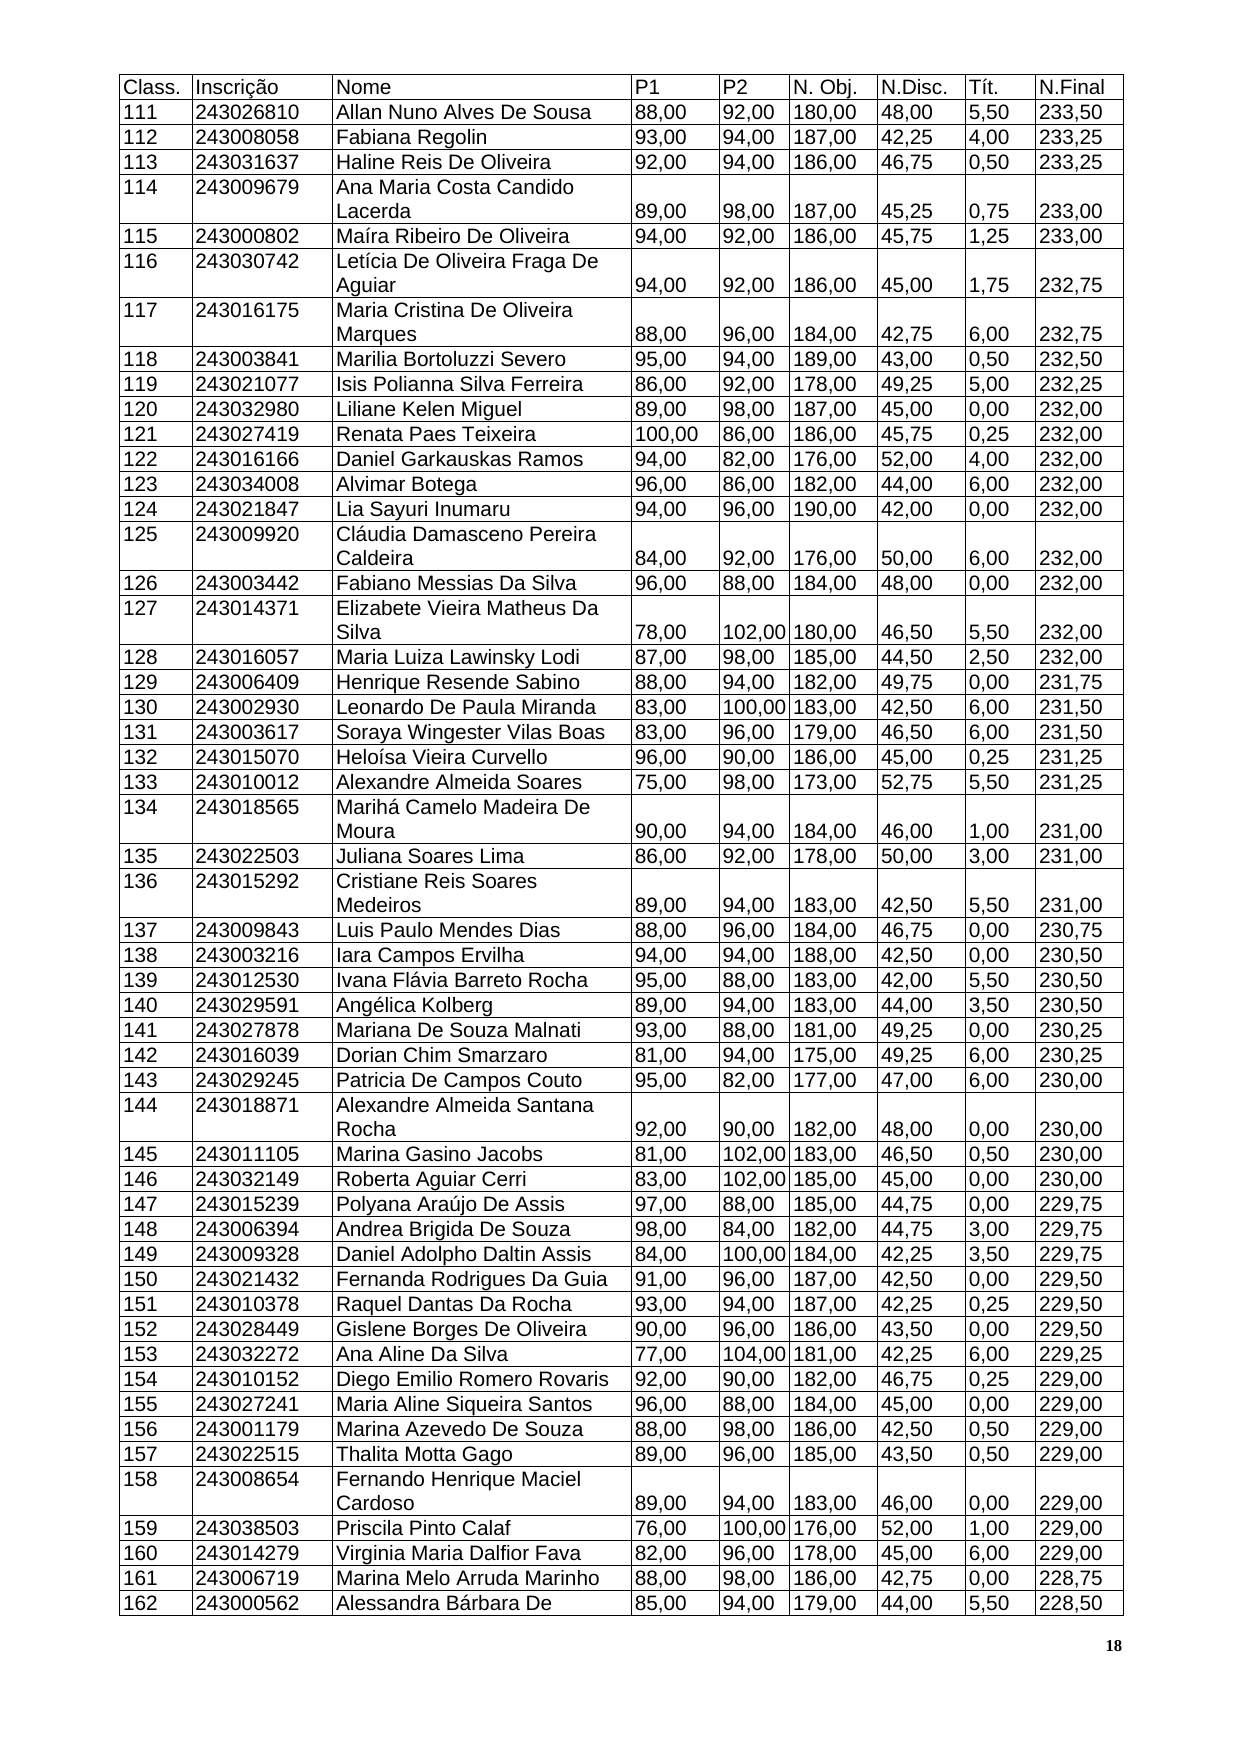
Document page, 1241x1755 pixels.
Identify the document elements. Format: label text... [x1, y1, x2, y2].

table_cell 0,00 [966, 1018, 1035, 1042]
table_cell 96,00 [720, 1442, 789, 1466]
table_cell Fabiana Regolin [333, 125, 631, 149]
table_cell Maíra Ribeiro De Oliveira [333, 224, 631, 248]
table_cell 96,00 [720, 918, 789, 942]
table_cell 126 [120, 571, 192, 595]
table_cell 243021432 [193, 1267, 332, 1291]
table_cell 0,50 [966, 1442, 1035, 1466]
table_cell 45,75 [878, 224, 965, 248]
table_cell 229,75 [1036, 1192, 1123, 1216]
table_header N.Disc. [878, 75, 965, 99]
table_cell 48,00 [878, 1093, 965, 1141]
table_cell 243009328 [193, 1242, 332, 1266]
table_header Tít. [966, 75, 1035, 99]
table_cell 88,00 [632, 100, 719, 124]
table_cell 46,00 [878, 795, 965, 843]
table_cell Ana Aline Da Silva [333, 1342, 631, 1366]
table_cell 88,00 [632, 298, 719, 346]
table_cell 94,00 [632, 249, 719, 297]
table_cell 45,00 [878, 1167, 965, 1191]
table_cell 159 [120, 1516, 192, 1539]
table_cell 231,75 [1036, 670, 1123, 694]
table_cell 77,00 [632, 1342, 719, 1366]
table_cell 6,00 [966, 695, 1035, 719]
table_cell Fernanda Rodrigues Da Guia [333, 1267, 631, 1291]
table_cell 182,00 [790, 670, 877, 694]
table_cell 88,00 [720, 968, 789, 992]
table_cell 42,25 [878, 125, 965, 149]
table_cell 94,00 [632, 447, 719, 471]
table_cell 46,75 [878, 1367, 965, 1391]
table_cell 153 [120, 1342, 192, 1366]
table_cell 187,00 [790, 1292, 877, 1316]
table_cell 228,50 [1036, 1591, 1123, 1614]
table_cell 186,00 [790, 1317, 877, 1341]
table_cell 111 [120, 100, 192, 124]
table_cell Diego Emilio Romero Rovaris [333, 1367, 631, 1391]
table_cell Marina Azevedo De Souza [333, 1417, 631, 1441]
table_cell 48,00 [878, 100, 965, 124]
table_cell 243000562 [193, 1591, 332, 1614]
table_cell 92,00 [720, 372, 789, 396]
table_cell 92,00 [720, 249, 789, 297]
table_cell 186,00 [790, 422, 877, 446]
table_cell 232,25 [1036, 372, 1123, 396]
table_cell 229,50 [1036, 1267, 1123, 1291]
table_cell 229,00 [1036, 1467, 1123, 1514]
table_cell 96,00 [720, 1267, 789, 1291]
table_cell 89,00 [632, 993, 719, 1017]
table_cell Raquel Dantas Da Rocha [333, 1292, 631, 1316]
table_cell 86,00 [632, 372, 719, 396]
table_cell 113 [120, 150, 192, 174]
table_cell 88,00 [632, 918, 719, 942]
table_cell 231,00 [1036, 844, 1123, 868]
table_cell 230,00 [1036, 1093, 1123, 1141]
table_cell 160 [120, 1541, 192, 1564]
table_cell Elizabete Vieira Matheus Da Silva [333, 596, 631, 644]
table_cell 243032272 [193, 1342, 332, 1366]
table_cell 243008058 [193, 125, 332, 149]
table_cell Marina Gasino Jacobs [333, 1142, 631, 1166]
table_cell 0,00 [966, 943, 1035, 967]
table_cell 243001179 [193, 1417, 332, 1441]
table_cell 116 [120, 249, 192, 297]
table_cell 3,00 [966, 844, 1035, 868]
table_cell 42,25 [878, 1292, 965, 1316]
table_cell 185,00 [790, 1192, 877, 1216]
table_cell 42,00 [878, 497, 965, 521]
table_cell 176,00 [790, 522, 877, 570]
table_cell Liliane Kelen Miguel [333, 397, 631, 421]
table_cell Henrique Resende Sabino [333, 670, 631, 694]
table_cell 243031637 [193, 150, 332, 174]
table_cell 229,75 [1036, 1217, 1123, 1241]
table_cell 5,50 [966, 968, 1035, 992]
table_header N.Final [1036, 75, 1123, 99]
table_cell 186,00 [790, 1417, 877, 1441]
table_cell 44,00 [878, 472, 965, 496]
table_cell 243003442 [193, 571, 332, 595]
table_cell 43,00 [878, 347, 965, 371]
table_cell 243015070 [193, 745, 332, 769]
table_cell 43,50 [878, 1442, 965, 1466]
table_cell 182,00 [790, 1217, 877, 1241]
table_cell 131 [120, 720, 192, 744]
table_cell 127 [120, 596, 192, 644]
table_cell 133 [120, 770, 192, 794]
table_cell 184,00 [790, 1242, 877, 1266]
table_cell 42,00 [878, 968, 965, 992]
table_cell 88,00 [720, 1192, 789, 1216]
table_cell 93,00 [632, 125, 719, 149]
table_cell 5,50 [966, 100, 1035, 124]
table_cell 5,50 [966, 1591, 1035, 1614]
table_cell 243029245 [193, 1068, 332, 1092]
table_cell 94,00 [720, 1292, 789, 1316]
table_cell 123 [120, 472, 192, 496]
table_cell 46,50 [878, 1142, 965, 1166]
table_cell 90,00 [632, 1317, 719, 1341]
table_cell 143 [120, 1068, 192, 1092]
table_cell 232,00 [1036, 645, 1123, 669]
table_cell 231,25 [1036, 770, 1123, 794]
table_cell 158 [120, 1467, 192, 1514]
table_cell Marilia Bortoluzzi Severo [333, 347, 631, 371]
table_cell 146 [120, 1167, 192, 1191]
table_cell Marina Melo Arruda Marinho [333, 1566, 631, 1589]
table_cell 92,00 [720, 844, 789, 868]
table_cell 3,00 [966, 1217, 1035, 1241]
table_cell 0,00 [966, 1167, 1035, 1191]
table_cell 232,00 [1036, 497, 1123, 521]
table_cell 243006719 [193, 1566, 332, 1589]
table_cell 152 [120, 1317, 192, 1341]
table_cell 229,00 [1036, 1417, 1123, 1441]
table_cell 96,00 [632, 745, 719, 769]
table_cell 183,00 [790, 1142, 877, 1166]
table_cell 84,00 [720, 1217, 789, 1241]
table_cell 92,00 [720, 522, 789, 570]
table_cell 3,50 [966, 993, 1035, 1017]
table_cell 86,00 [632, 844, 719, 868]
table_cell Haline Reis De Oliveira [333, 150, 631, 174]
table_cell 82,00 [632, 1541, 719, 1564]
table_cell 122 [120, 447, 192, 471]
table_header P2 [720, 75, 789, 99]
table_cell 185,00 [790, 1442, 877, 1466]
table_cell 230,00 [1036, 1068, 1123, 1092]
table_cell 102,00 [720, 596, 789, 644]
table_cell 97,00 [632, 1192, 719, 1216]
table_cell 136 [120, 869, 192, 917]
table_cell 243027241 [193, 1392, 332, 1416]
table_cell 0,50 [966, 1142, 1035, 1166]
table_cell 90,00 [720, 1367, 789, 1391]
table_cell 44,00 [878, 993, 965, 1017]
table_cell Cláudia Damasceno Pereira Caldeira [333, 522, 631, 570]
table_cell 231,50 [1036, 720, 1123, 744]
table_cell 0,00 [966, 571, 1035, 595]
table_cell 44,00 [878, 1591, 965, 1614]
table_cell 94,00 [720, 943, 789, 967]
table_cell 0,00 [966, 397, 1035, 421]
table_cell 180,00 [790, 596, 877, 644]
table_cell 96,00 [720, 1541, 789, 1564]
table_cell 182,00 [790, 472, 877, 496]
table_cell 243016175 [193, 298, 332, 346]
table_cell 230,00 [1036, 1142, 1123, 1166]
table_cell 243030742 [193, 249, 332, 297]
table_cell 161 [120, 1566, 192, 1589]
table_cell 243003216 [193, 943, 332, 967]
table_cell 0,00 [966, 1192, 1035, 1216]
table_cell 128 [120, 645, 192, 669]
table_cell 187,00 [790, 125, 877, 149]
table_cell 115 [120, 224, 192, 248]
table_cell 243018565 [193, 795, 332, 843]
table_cell 91,00 [632, 1267, 719, 1291]
table_cell 232,00 [1036, 472, 1123, 496]
table_cell 243003617 [193, 720, 332, 744]
table_cell 0,00 [966, 1317, 1035, 1341]
table_cell 0,25 [966, 1292, 1035, 1316]
table_cell 243026810 [193, 100, 332, 124]
table_cell 243009843 [193, 918, 332, 942]
table_cell 178,00 [790, 1541, 877, 1564]
table_cell 98,00 [632, 1217, 719, 1241]
table_cell 52,75 [878, 770, 965, 794]
table_cell 229,00 [1036, 1392, 1123, 1416]
table_cell 88,00 [632, 1566, 719, 1589]
table_cell 243003841 [193, 347, 332, 371]
table_cell 88,00 [720, 1392, 789, 1416]
table_cell 88,00 [632, 670, 719, 694]
table_cell 125 [120, 522, 192, 570]
table_cell 229,50 [1036, 1292, 1123, 1316]
table_cell 232,00 [1036, 447, 1123, 471]
table_cell 5,50 [966, 596, 1035, 644]
table_cell Maria Aline Siqueira Santos [333, 1392, 631, 1416]
table_cell 243009679 [193, 175, 332, 223]
table_cell 182,00 [790, 1367, 877, 1391]
table_cell 90,00 [632, 795, 719, 843]
table_cell 178,00 [790, 844, 877, 868]
table_cell 0,00 [966, 670, 1035, 694]
table_cell 94,00 [720, 1043, 789, 1067]
table_cell 186,00 [790, 1566, 877, 1589]
table_cell 137 [120, 918, 192, 942]
table_cell 0,50 [966, 347, 1035, 371]
table_cell 184,00 [790, 795, 877, 843]
table_cell Virginia Maria Dalfior Fava [333, 1541, 631, 1564]
table_cell 183,00 [790, 869, 877, 917]
table_cell 129 [120, 670, 192, 694]
table_cell 102,00 [720, 1142, 789, 1166]
table_cell Ivana Flávia Barreto Rocha [333, 968, 631, 992]
table_cell 0,75 [966, 175, 1035, 223]
table_cell 183,00 [790, 993, 877, 1017]
table_cell 4,00 [966, 447, 1035, 471]
table_cell 94,00 [632, 497, 719, 521]
table_cell 230,75 [1036, 918, 1123, 942]
table_cell 173,00 [790, 770, 877, 794]
table_cell 243000802 [193, 224, 332, 248]
table_cell Alvimar Botega [333, 472, 631, 496]
table_cell 124 [120, 497, 192, 521]
table_cell 178,00 [790, 372, 877, 396]
table_cell 100,00 [720, 695, 789, 719]
table_cell 232,50 [1036, 347, 1123, 371]
table_cell 96,00 [720, 720, 789, 744]
table_cell 243012530 [193, 968, 332, 992]
table_cell 88,00 [632, 1417, 719, 1441]
table_cell 232,00 [1036, 522, 1123, 570]
table_cell 49,25 [878, 1018, 965, 1042]
table_cell 90,00 [720, 745, 789, 769]
table_cell 94,00 [720, 150, 789, 174]
table_cell 1,00 [966, 795, 1035, 843]
table_cell 98,00 [720, 770, 789, 794]
table_cell 118 [120, 347, 192, 371]
table_cell 6,00 [966, 298, 1035, 346]
table_cell 142 [120, 1043, 192, 1067]
table_cell 232,75 [1036, 249, 1123, 297]
table_cell 95,00 [632, 968, 719, 992]
table_cell 183,00 [790, 1467, 877, 1514]
table_cell 6,00 [966, 522, 1035, 570]
table_cell 81,00 [632, 1142, 719, 1166]
table_cell 5,50 [966, 770, 1035, 794]
table_cell 45,00 [878, 1392, 965, 1416]
table_cell 78,00 [632, 596, 719, 644]
table_cell 45,00 [878, 397, 965, 421]
table_cell 1,25 [966, 224, 1035, 248]
table_cell 162 [120, 1591, 192, 1614]
table_cell 179,00 [790, 1591, 877, 1614]
table_cell 183,00 [790, 695, 877, 719]
table_cell 243018871 [193, 1093, 332, 1141]
table_cell 243027419 [193, 422, 332, 446]
table_cell 98,00 [720, 397, 789, 421]
table_cell 233,25 [1036, 150, 1123, 174]
table_cell 42,25 [878, 1342, 965, 1366]
table_cell Alexandre Almeida Soares [333, 770, 631, 794]
table_cell Thalita Motta Gago [333, 1442, 631, 1466]
table_cell 243016057 [193, 645, 332, 669]
table_cell 243038503 [193, 1516, 332, 1539]
table_cell 117 [120, 298, 192, 346]
table_cell 92,00 [632, 1093, 719, 1141]
table_cell 6,00 [966, 720, 1035, 744]
table_cell 82,00 [720, 447, 789, 471]
table_cell 154 [120, 1367, 192, 1391]
table_cell 0,25 [966, 422, 1035, 446]
table_cell 120 [120, 397, 192, 421]
table_cell 84,00 [632, 522, 719, 570]
table_cell 0,00 [966, 918, 1035, 942]
table_cell 6,00 [966, 1068, 1035, 1092]
table_cell 94,00 [720, 993, 789, 1017]
table_cell 184,00 [790, 298, 877, 346]
table_cell 0,00 [966, 1392, 1035, 1416]
table_cell Maria Luiza Lawinsky Lodi [333, 645, 631, 669]
table_cell 49,25 [878, 372, 965, 396]
table_cell 95,00 [632, 347, 719, 371]
table_cell 119 [120, 372, 192, 396]
table_cell Alessandra Bárbara De [333, 1591, 631, 1614]
table_cell 184,00 [790, 1392, 877, 1416]
table_cell 121 [120, 422, 192, 446]
table_cell 5,00 [966, 372, 1035, 396]
table_header Class. [120, 75, 192, 99]
table_cell 75,00 [632, 770, 719, 794]
table_cell 89,00 [632, 397, 719, 421]
table_cell 94,00 [720, 670, 789, 694]
table_cell 102,00 [720, 1167, 789, 1191]
table_cell 232,00 [1036, 596, 1123, 644]
table_cell 140 [120, 993, 192, 1017]
table_cell 243028449 [193, 1317, 332, 1341]
table_cell 94,00 [720, 1467, 789, 1514]
table_cell 86,00 [720, 472, 789, 496]
table_cell 243010012 [193, 770, 332, 794]
table_cell 243021077 [193, 372, 332, 396]
table_cell 100,00 [632, 422, 719, 446]
table_cell 112 [120, 125, 192, 149]
table_cell 176,00 [790, 1516, 877, 1539]
table_cell 0,00 [966, 1093, 1035, 1141]
table_cell 135 [120, 844, 192, 868]
table_cell Fernando Henrique Maciel Cardoso [333, 1467, 631, 1514]
table_cell 93,00 [632, 1018, 719, 1042]
table_cell 94,00 [720, 869, 789, 917]
table_cell 92,00 [632, 150, 719, 174]
table_cell 230,25 [1036, 1018, 1123, 1042]
table_cell 228,75 [1036, 1566, 1123, 1589]
table_cell 232,00 [1036, 571, 1123, 595]
table_cell 45,25 [878, 175, 965, 223]
table_cell 243034008 [193, 472, 332, 496]
table_cell 175,00 [790, 1043, 877, 1067]
table_cell 46,00 [878, 1467, 965, 1514]
table_cell Isis Polianna Silva Ferreira [333, 372, 631, 396]
table_cell 45,00 [878, 1541, 965, 1564]
table_cell 46,75 [878, 150, 965, 174]
table_cell 100,00 [720, 1242, 789, 1266]
table_cell 89,00 [632, 1442, 719, 1466]
table_cell 230,50 [1036, 968, 1123, 992]
table_cell 243010378 [193, 1292, 332, 1316]
table_cell 42,50 [878, 869, 965, 917]
table_cell 92,00 [720, 100, 789, 124]
table_cell 2,50 [966, 645, 1035, 669]
table_cell 229,50 [1036, 1317, 1123, 1341]
table_cell 94,00 [720, 1591, 789, 1614]
table_cell 6,00 [966, 1541, 1035, 1564]
table_cell 98,00 [720, 1566, 789, 1589]
table_cell 42,50 [878, 1267, 965, 1291]
table_cell 156 [120, 1417, 192, 1441]
table_cell Alexandre Almeida Santana Rocha [333, 1093, 631, 1141]
table_cell 96,00 [632, 571, 719, 595]
table_cell 147 [120, 1192, 192, 1216]
table_cell Soraya Wingester Vilas Boas [333, 720, 631, 744]
table_cell 42,50 [878, 1417, 965, 1441]
table_cell 92,00 [720, 224, 789, 248]
table_cell 6,00 [966, 472, 1035, 496]
table_cell 83,00 [632, 1167, 719, 1191]
table_cell 48,00 [878, 571, 965, 595]
table_cell 94,00 [720, 795, 789, 843]
table_header Nome [333, 75, 631, 99]
table_cell 94,00 [632, 943, 719, 967]
table_cell 0,25 [966, 1367, 1035, 1391]
table_cell Heloísa Vieira Curvello [333, 745, 631, 769]
table_cell 82,00 [720, 1068, 789, 1092]
table_cell 243016166 [193, 447, 332, 471]
table_cell 89,00 [632, 869, 719, 917]
table_cell 96,00 [720, 1317, 789, 1341]
table_cell 90,00 [720, 1093, 789, 1141]
table_cell Leonardo De Paula Miranda [333, 695, 631, 719]
table_cell 0,50 [966, 1417, 1035, 1441]
table_cell 52,00 [878, 447, 965, 471]
table_cell 50,00 [878, 844, 965, 868]
table_cell 243009920 [193, 522, 332, 570]
table_cell 149 [120, 1242, 192, 1266]
table_cell Marihá Camelo Madeira De Moura [333, 795, 631, 843]
table_cell 96,00 [720, 497, 789, 521]
table_cell 177,00 [790, 1068, 877, 1092]
table_cell 186,00 [790, 249, 877, 297]
table_cell Maria Cristina De Oliveira Marques [333, 298, 631, 346]
table_cell 186,00 [790, 150, 877, 174]
table_cell 83,00 [632, 695, 719, 719]
table_cell 184,00 [790, 918, 877, 942]
table_cell 141 [120, 1018, 192, 1042]
table_cell 43,50 [878, 1317, 965, 1341]
table_cell 94,00 [720, 125, 789, 149]
table_cell 132 [120, 745, 192, 769]
table_cell 5,50 [966, 869, 1035, 917]
table_cell Ana Maria Costa Candido Lacerda [333, 175, 631, 223]
table_cell 230,25 [1036, 1043, 1123, 1067]
table_cell 243032980 [193, 397, 332, 421]
table_cell 46,75 [878, 918, 965, 942]
table_cell 76,00 [632, 1516, 719, 1539]
table_cell 42,50 [878, 695, 965, 719]
table_cell 86,00 [720, 422, 789, 446]
table_cell 0,00 [966, 497, 1035, 521]
table_cell 243014279 [193, 1541, 332, 1564]
table_cell Cristiane Reis Soares Medeiros [333, 869, 631, 917]
table_cell 49,75 [878, 670, 965, 694]
table_cell Fabiano Messias Da Silva [333, 571, 631, 595]
table_cell 229,75 [1036, 1242, 1123, 1266]
table_cell 182,00 [790, 1093, 877, 1141]
table_cell Angélica Kolberg [333, 993, 631, 1017]
table_cell Iara Campos Ervilha [333, 943, 631, 967]
table_cell 98,00 [720, 175, 789, 223]
table_cell 233,25 [1036, 125, 1123, 149]
table_cell 231,25 [1036, 745, 1123, 769]
table_cell 104,00 [720, 1342, 789, 1366]
table_cell 100,00 [720, 1516, 789, 1539]
table_cell 186,00 [790, 745, 877, 769]
table_cell 231,00 [1036, 795, 1123, 843]
table_cell 45,00 [878, 745, 965, 769]
table_cell 0,50 [966, 150, 1035, 174]
table_cell 83,00 [632, 720, 719, 744]
table_cell 190,00 [790, 497, 877, 521]
table_cell Lia Sayuri Inumaru [333, 497, 631, 521]
table_cell 0,25 [966, 745, 1035, 769]
table_cell 42,75 [878, 298, 965, 346]
table_cell 98,00 [720, 645, 789, 669]
table_cell 155 [120, 1392, 192, 1416]
table_cell 52,00 [878, 1516, 965, 1539]
table_cell Daniel Adolpho Daltin Assis [333, 1242, 631, 1266]
table_cell 243006394 [193, 1217, 332, 1241]
table_cell 144 [120, 1093, 192, 1141]
table_cell Polyana Araújo De Assis [333, 1192, 631, 1216]
table_cell 88,00 [720, 571, 789, 595]
table_cell Dorian Chim Smarzaro [333, 1043, 631, 1067]
table_cell 94,00 [720, 347, 789, 371]
table_cell 229,25 [1036, 1342, 1123, 1366]
table_cell 233,50 [1036, 100, 1123, 124]
table_cell 185,00 [790, 645, 877, 669]
table_cell 243016039 [193, 1043, 332, 1067]
table_cell 243032149 [193, 1167, 332, 1191]
table_cell 89,00 [632, 175, 719, 223]
table_cell 150 [120, 1267, 192, 1291]
table_cell 44,50 [878, 645, 965, 669]
table_cell 187,00 [790, 1267, 877, 1291]
table_cell 243015292 [193, 869, 332, 917]
table_cell 180,00 [790, 100, 877, 124]
table_cell 93,00 [632, 1292, 719, 1316]
table_cell 181,00 [790, 1342, 877, 1366]
table_cell 6,00 [966, 1043, 1035, 1067]
table_cell 1,75 [966, 249, 1035, 297]
table_cell 139 [120, 968, 192, 992]
table_cell 85,00 [632, 1591, 719, 1614]
table_cell 243002930 [193, 695, 332, 719]
table_cell 47,00 [878, 1068, 965, 1092]
table_cell 46,50 [878, 720, 965, 744]
table_cell 232,00 [1036, 422, 1123, 446]
table_cell 243011105 [193, 1142, 332, 1166]
table_cell 6,00 [966, 1342, 1035, 1366]
table_cell Luis Paulo Mendes Dias [333, 918, 631, 942]
table_cell Priscila Pinto Calaf [333, 1516, 631, 1539]
table_cell Andrea Brigida De Souza [333, 1217, 631, 1241]
table_cell Renata Paes Teixeira [333, 422, 631, 446]
table_cell 187,00 [790, 175, 877, 223]
table_header P1 [632, 75, 719, 99]
table_cell 45,75 [878, 422, 965, 446]
table_cell 96,00 [632, 472, 719, 496]
table_cell 145 [120, 1142, 192, 1166]
table_cell 42,50 [878, 943, 965, 967]
table_cell 138 [120, 943, 192, 967]
table_cell 0,00 [966, 1467, 1035, 1514]
table_cell 96,00 [720, 298, 789, 346]
table_cell 134 [120, 795, 192, 843]
table_cell Allan Nuno Alves De Sousa [333, 100, 631, 124]
table_cell 188,00 [790, 943, 877, 967]
table_cell 231,00 [1036, 869, 1123, 917]
table_cell 42,75 [878, 1566, 965, 1589]
table_cell 231,50 [1036, 695, 1123, 719]
table_cell 243027878 [193, 1018, 332, 1042]
table_cell 176,00 [790, 447, 877, 471]
table_cell 243022515 [193, 1442, 332, 1466]
table_cell 45,00 [878, 249, 965, 297]
table_cell 4,00 [966, 125, 1035, 149]
table_cell 0,00 [966, 1566, 1035, 1589]
table_cell 46,50 [878, 596, 965, 644]
table_cell 229,00 [1036, 1541, 1123, 1564]
table_cell 232,75 [1036, 298, 1123, 346]
table_cell Roberta Aguiar Cerri [333, 1167, 631, 1191]
table_cell 95,00 [632, 1068, 719, 1092]
table_cell 98,00 [720, 1417, 789, 1441]
table_cell 230,00 [1036, 1167, 1123, 1191]
table_cell 233,00 [1036, 224, 1123, 248]
table_cell 50,00 [878, 522, 965, 570]
table_cell 81,00 [632, 1043, 719, 1067]
table_cell 179,00 [790, 720, 877, 744]
table_cell Patricia De Campos Couto [333, 1068, 631, 1092]
table_cell 243006409 [193, 670, 332, 694]
table_cell 232,00 [1036, 397, 1123, 421]
table_cell 3,50 [966, 1242, 1035, 1266]
table_cell 89,00 [632, 1467, 719, 1514]
table_cell 151 [120, 1292, 192, 1316]
table_cell 0,00 [966, 1267, 1035, 1291]
table_cell 229,00 [1036, 1367, 1123, 1391]
table_cell Letícia De Oliveira Fraga De Aguiar [333, 249, 631, 297]
table_cell 94,00 [632, 224, 719, 248]
table_cell 87,00 [632, 645, 719, 669]
table_cell Mariana De Souza Malnati [333, 1018, 631, 1042]
table_cell 44,75 [878, 1217, 965, 1241]
table_cell 189,00 [790, 347, 877, 371]
table_cell 88,00 [720, 1018, 789, 1042]
table_cell 243021847 [193, 497, 332, 521]
table_cell Juliana Soares Lima [333, 844, 631, 868]
table_cell 157 [120, 1442, 192, 1466]
table_cell 44,75 [878, 1192, 965, 1216]
table_cell 42,25 [878, 1242, 965, 1266]
table_cell 130 [120, 695, 192, 719]
table_cell 49,25 [878, 1043, 965, 1067]
table_cell 181,00 [790, 1018, 877, 1042]
table_cell Daniel Garkauskas Ramos [333, 447, 631, 471]
table_cell 184,00 [790, 571, 877, 595]
table_cell Gislene Borges De Oliveira [333, 1317, 631, 1341]
table_cell 96,00 [632, 1392, 719, 1416]
table_cell 186,00 [790, 224, 877, 248]
table_cell 243022503 [193, 844, 332, 868]
table_cell 229,00 [1036, 1516, 1123, 1539]
table_cell 230,50 [1036, 993, 1123, 1017]
table_header N. Obj. [790, 75, 877, 99]
table_cell 233,00 [1036, 175, 1123, 223]
table_cell 243014371 [193, 596, 332, 644]
table_cell 114 [120, 175, 192, 223]
table_cell 148 [120, 1217, 192, 1241]
table_cell 243015239 [193, 1192, 332, 1216]
table_cell 229,00 [1036, 1442, 1123, 1466]
table_cell 84,00 [632, 1242, 719, 1266]
table_cell 183,00 [790, 968, 877, 992]
table_cell 230,50 [1036, 943, 1123, 967]
table_cell 1,00 [966, 1516, 1035, 1539]
table_cell 243010152 [193, 1367, 332, 1391]
table_header Inscrição [193, 75, 332, 99]
table_cell 243008654 [193, 1467, 332, 1514]
table_cell 187,00 [790, 397, 877, 421]
table_cell 185,00 [790, 1167, 877, 1191]
table_cell 92,00 [632, 1367, 719, 1391]
table_cell 243029591 [193, 993, 332, 1017]
